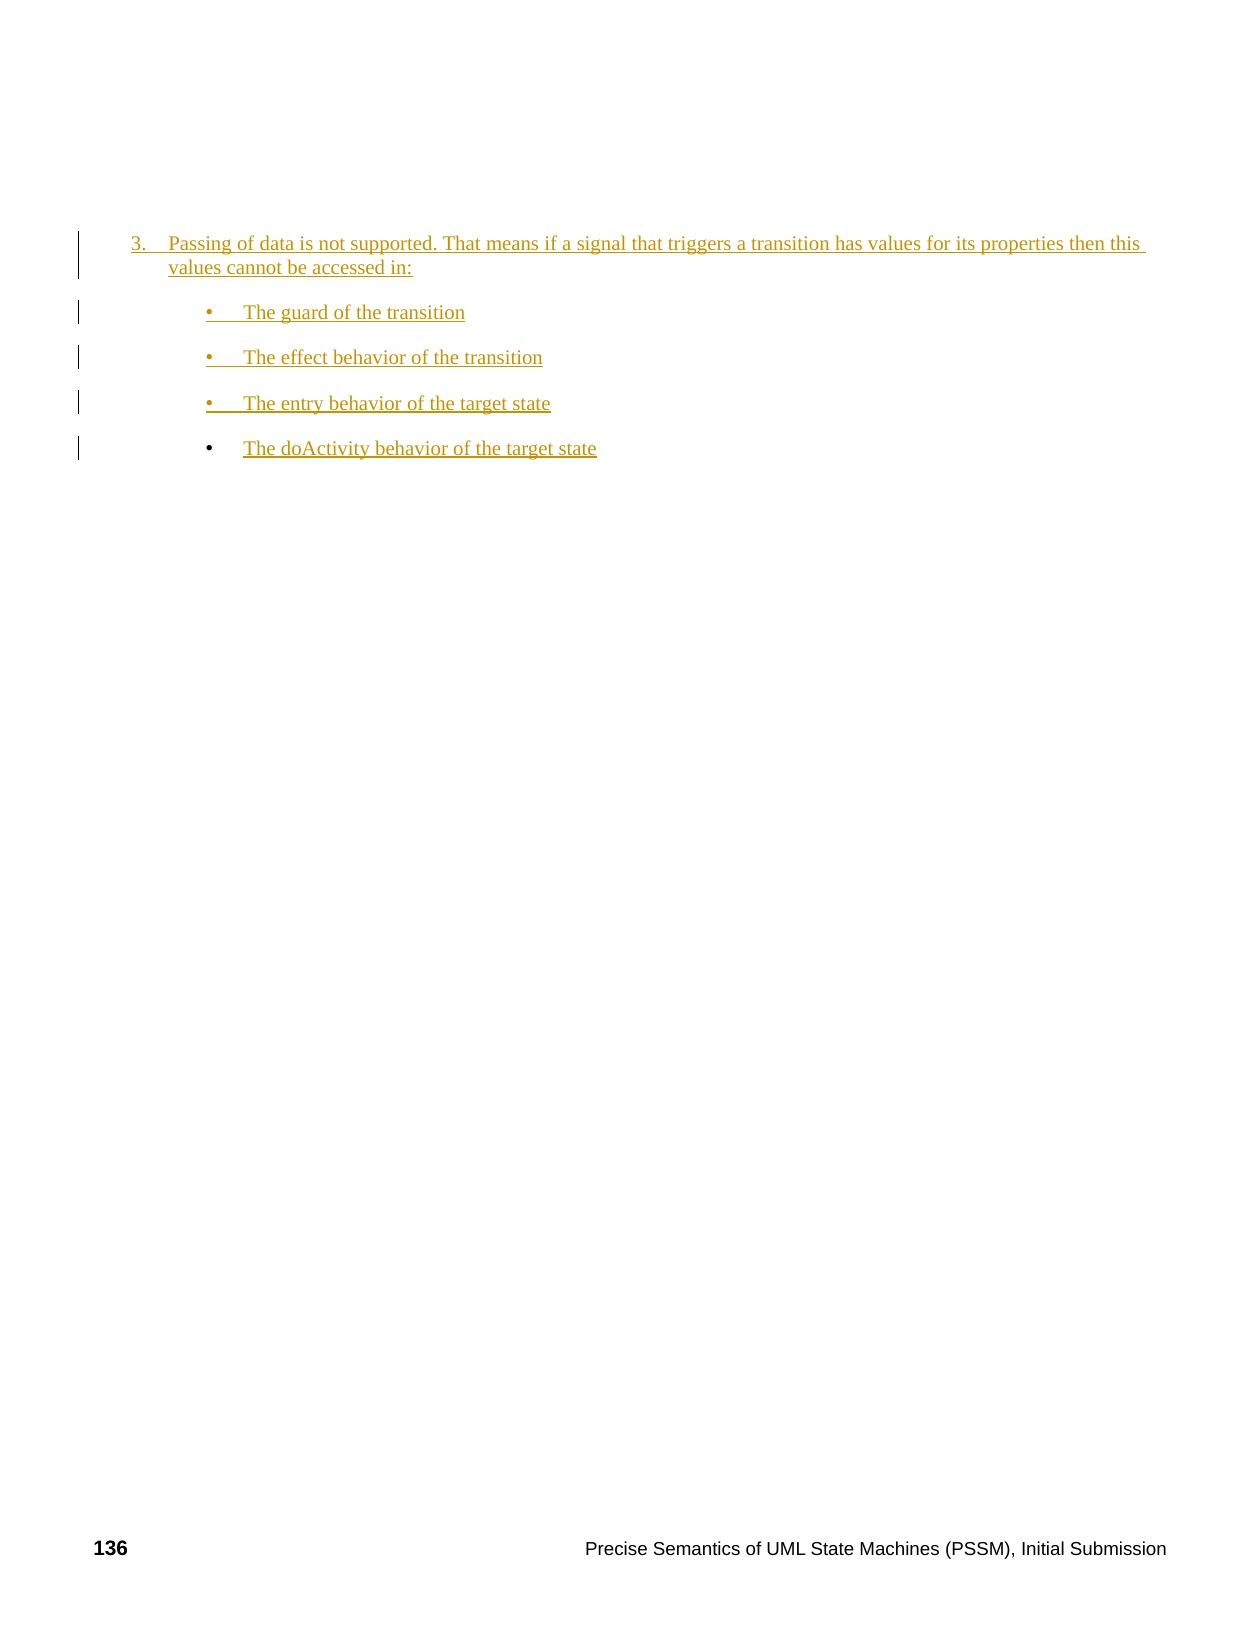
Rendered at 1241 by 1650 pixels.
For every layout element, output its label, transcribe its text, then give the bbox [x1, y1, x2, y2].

list Passing of data is not supported. That means if a signal that triggers a transition has values for its properties then this values cannot be accessed in: [131, 231, 1164, 279]
list The doActivity behavior of the target state [189, 436, 1164, 459]
list The guard of the transition [189, 300, 1164, 324]
list The entry behavior of the target state [189, 390, 1164, 414]
list The effect behavior of the transition [189, 345, 1164, 369]
